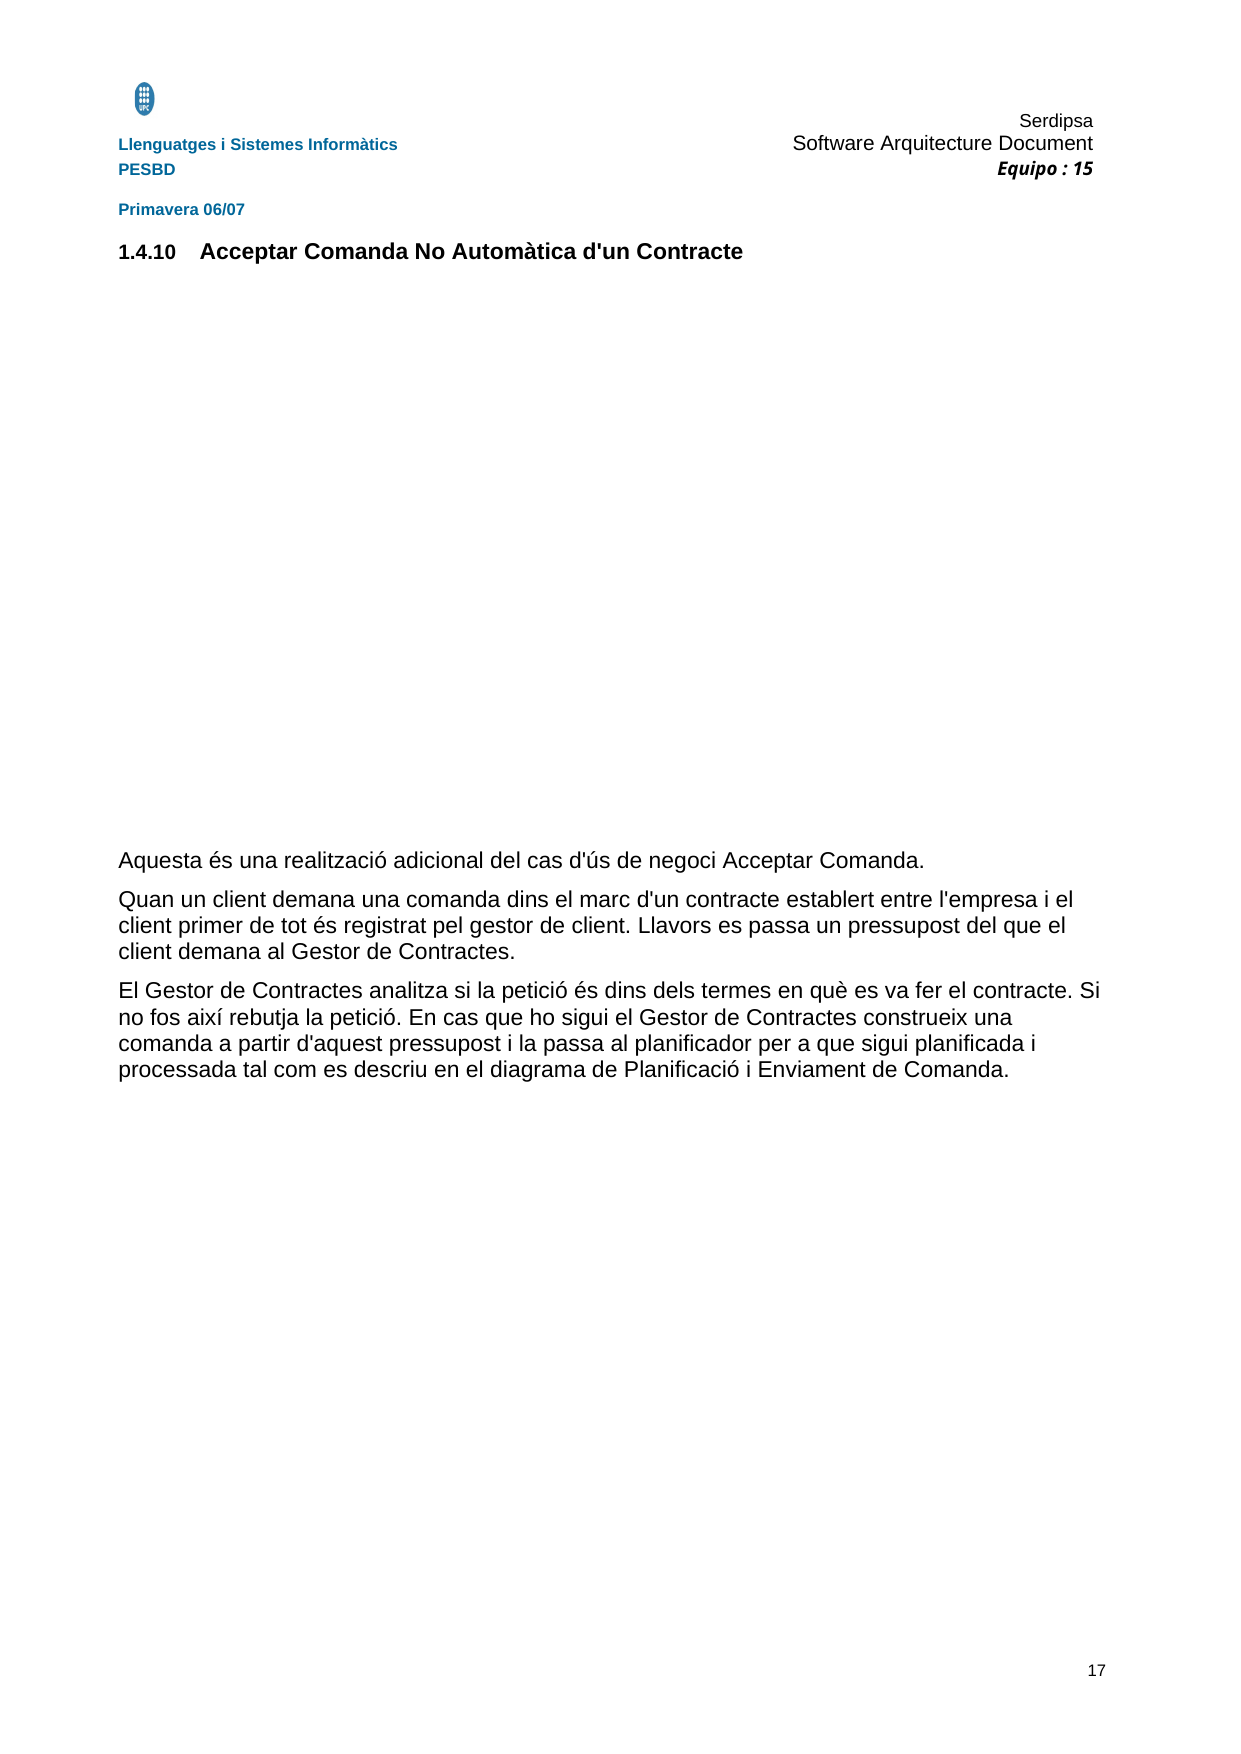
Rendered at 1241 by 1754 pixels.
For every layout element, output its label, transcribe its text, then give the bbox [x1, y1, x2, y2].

text Quan un client demana una comanda dins el marc d'un contracte establert entre l'empresa i el client primer de tot és registrat pel gestor de client. Llavors es passa un pressupost del que el client demana al Gestor de Contractes. [118, 886, 1106, 964]
subtitle Acceptar Comanda No Automàtica d'un Contracte [118, 238, 1106, 264]
text Aquesta és una realització adicional del cas d'ús de negoci Acceptar Comanda. [118, 271, 1106, 873]
text El Gestor de Contractes analitza si la petició és dins dels termes en què es va fer el contracte. Si no fos així rebutja la petició. En cas que ho sigui el Gestor de Contractes construeix una comanda a partir d'aquest pressupost i la passa al planificador per a que sigui planificada i processada tal com es descriu en el diagrama de Planificació i Enviament de Comanda. [118, 977, 1106, 1082]
